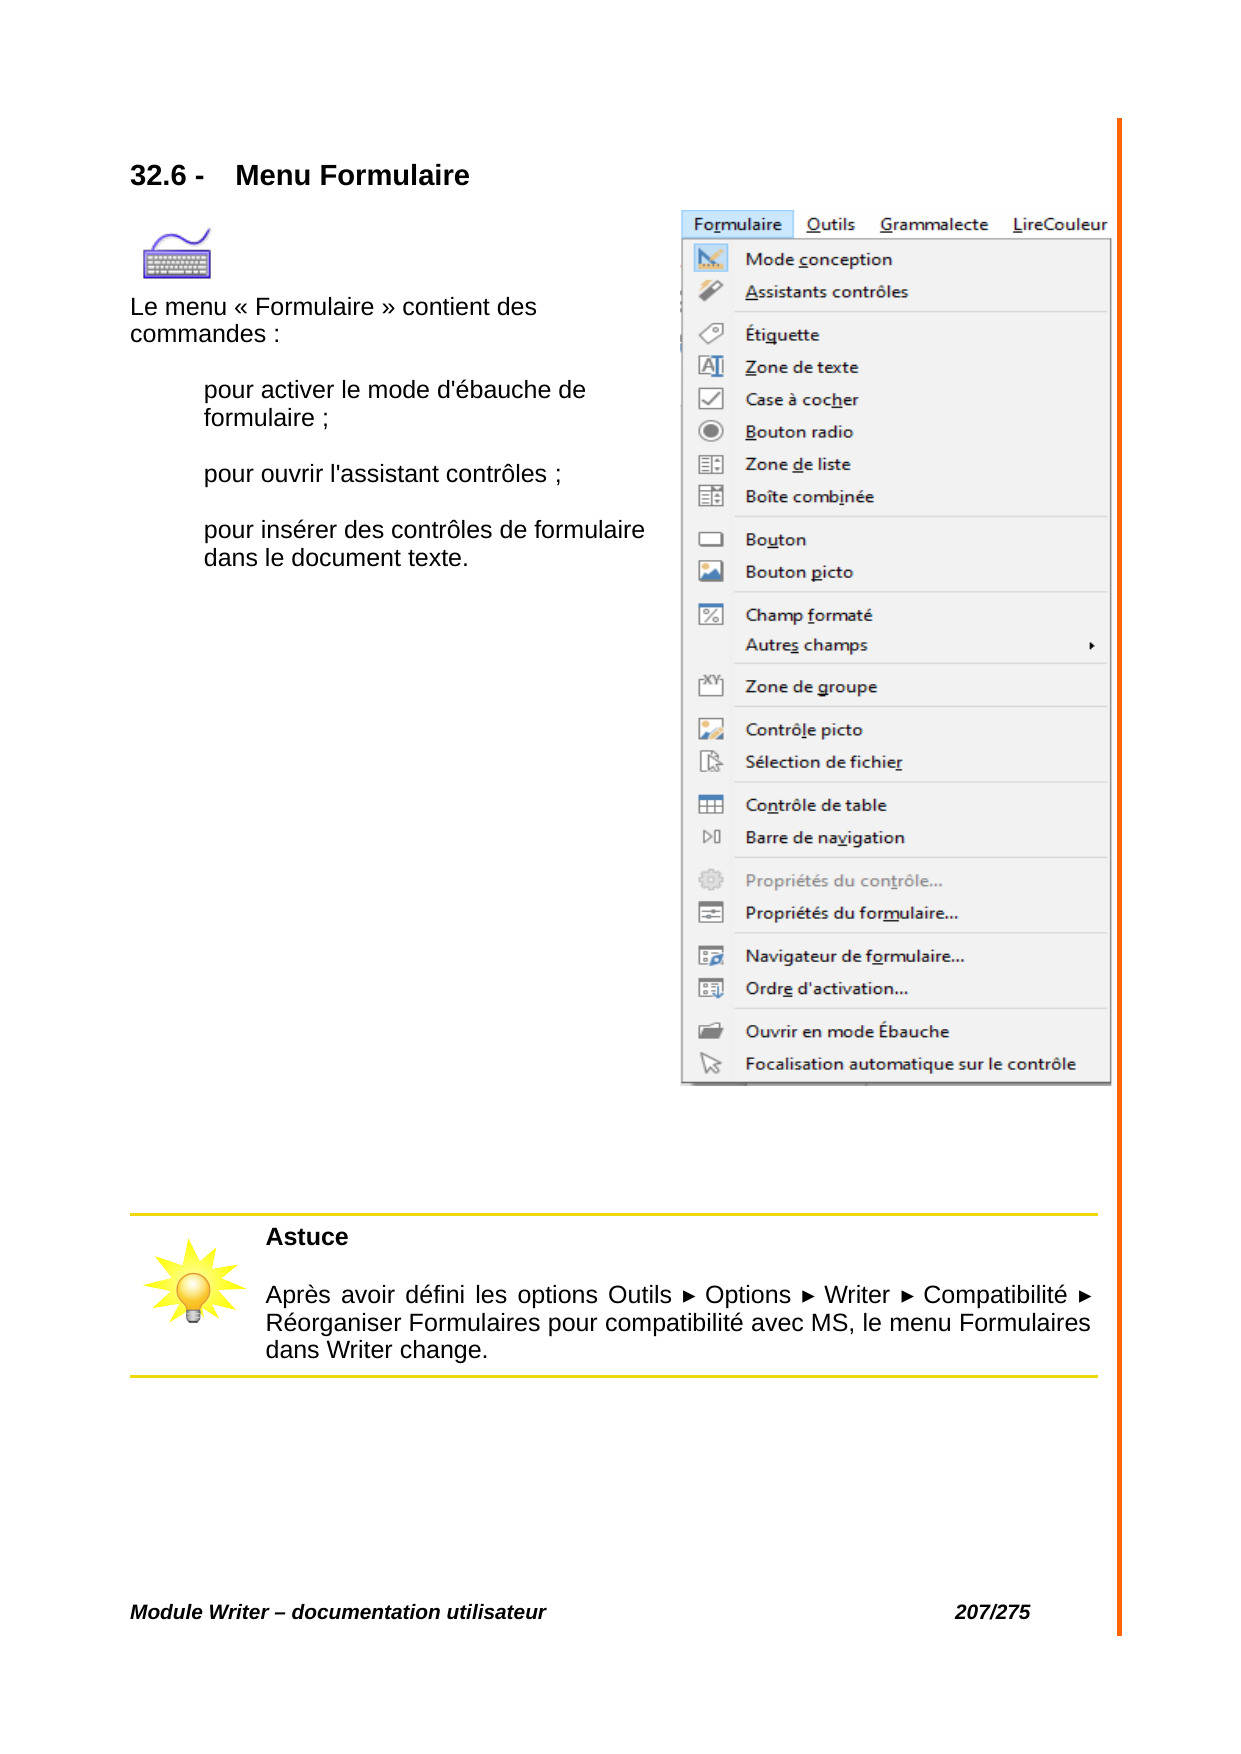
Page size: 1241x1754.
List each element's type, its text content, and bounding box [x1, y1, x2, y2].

subtitle Menu Formulaire [130, 159, 1105, 192]
picture [135, 1221, 254, 1340]
text pour activer le mode d'ébauche de formulaire ; [204, 376, 680, 432]
text pour ouvrir l'assistant contrôles ; [204, 460, 680, 488]
text pour insérer des contrôles de formulaire dans le document texte. [204, 516, 680, 571]
picture [680, 210, 1112, 1086]
picture [139, 217, 214, 293]
table_header Astuce Après avoir défini les options Outils ▸ Options ▸ Writer ▸ Compatibilité ▸ Réorganiser Formulaires pour compatibilité avec MS, le menu Formulaires dans Writer change. [260, 1216, 1098, 1375]
table_header [130, 1216, 259, 1375]
text Le menu « Formulaire » contient des commandes : [130, 289, 1105, 348]
